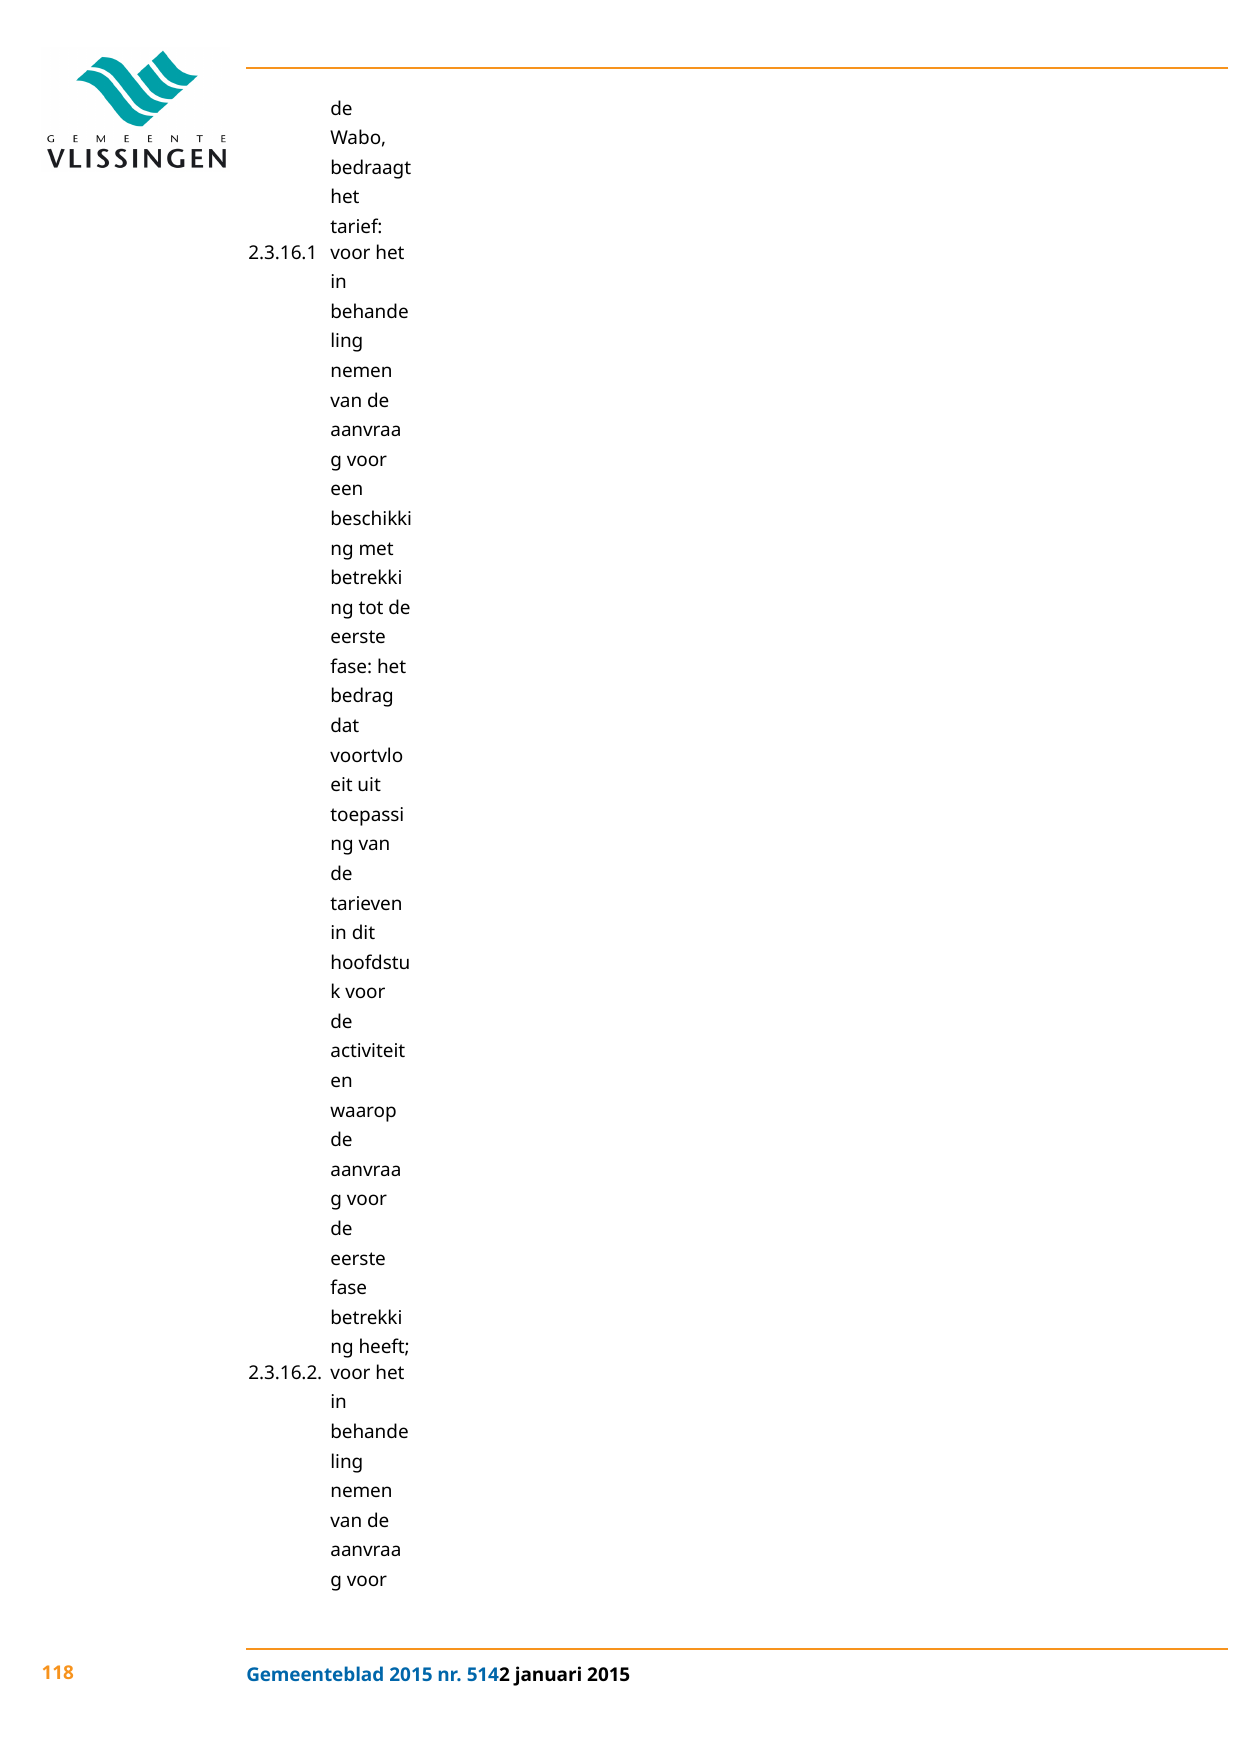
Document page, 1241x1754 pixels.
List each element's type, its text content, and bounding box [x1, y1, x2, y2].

table_cell [905, 95, 987, 239]
table_cell [412, 1359, 494, 1592]
table_cell voor het in behandeling nemen van de aanvraag voor een beschikking met betrekking tot de eerste fase: het bedrag dat voortvloeit uit toepassing van de tarieven in dit hoofdstuk voor de activiteiten waarop de aanvraag voor de eerste fase betrekking heeft; [330, 239, 412, 1359]
table_cell [987, 1359, 1069, 1592]
table_cell [577, 239, 659, 1359]
table_cell [248, 95, 330, 239]
table_cell [741, 239, 823, 1359]
table_cell [823, 95, 905, 239]
table_cell [905, 1359, 987, 1592]
table_cell [905, 239, 987, 1359]
table_cell 2.3.16.2. [248, 1359, 330, 1592]
table_cell [494, 239, 577, 1359]
table_cell [823, 239, 905, 1359]
table_cell [659, 1359, 741, 1592]
table_cell [659, 95, 741, 239]
table_cell [494, 95, 577, 239]
table_cell de Wabo, bedraagt het tarief: [330, 95, 412, 239]
table_cell [741, 95, 823, 239]
table_cell [987, 239, 1069, 1359]
table_cell [1069, 1359, 1152, 1592]
table_cell [987, 95, 1069, 239]
table_cell [741, 1359, 823, 1592]
table_cell [577, 1359, 659, 1592]
table_cell [1069, 95, 1152, 239]
table_cell [412, 239, 494, 1359]
table_cell voor het in behandeling nemen van de aanvraag voor [330, 1359, 412, 1592]
table_cell [823, 1359, 905, 1592]
table_cell [577, 95, 659, 239]
table_cell [412, 95, 494, 239]
table_cell [659, 239, 741, 1359]
table_cell [1069, 239, 1152, 1359]
table_cell 2.3.16.1 [248, 239, 330, 1359]
table_cell [494, 1359, 577, 1592]
picture [41, 47, 231, 172]
